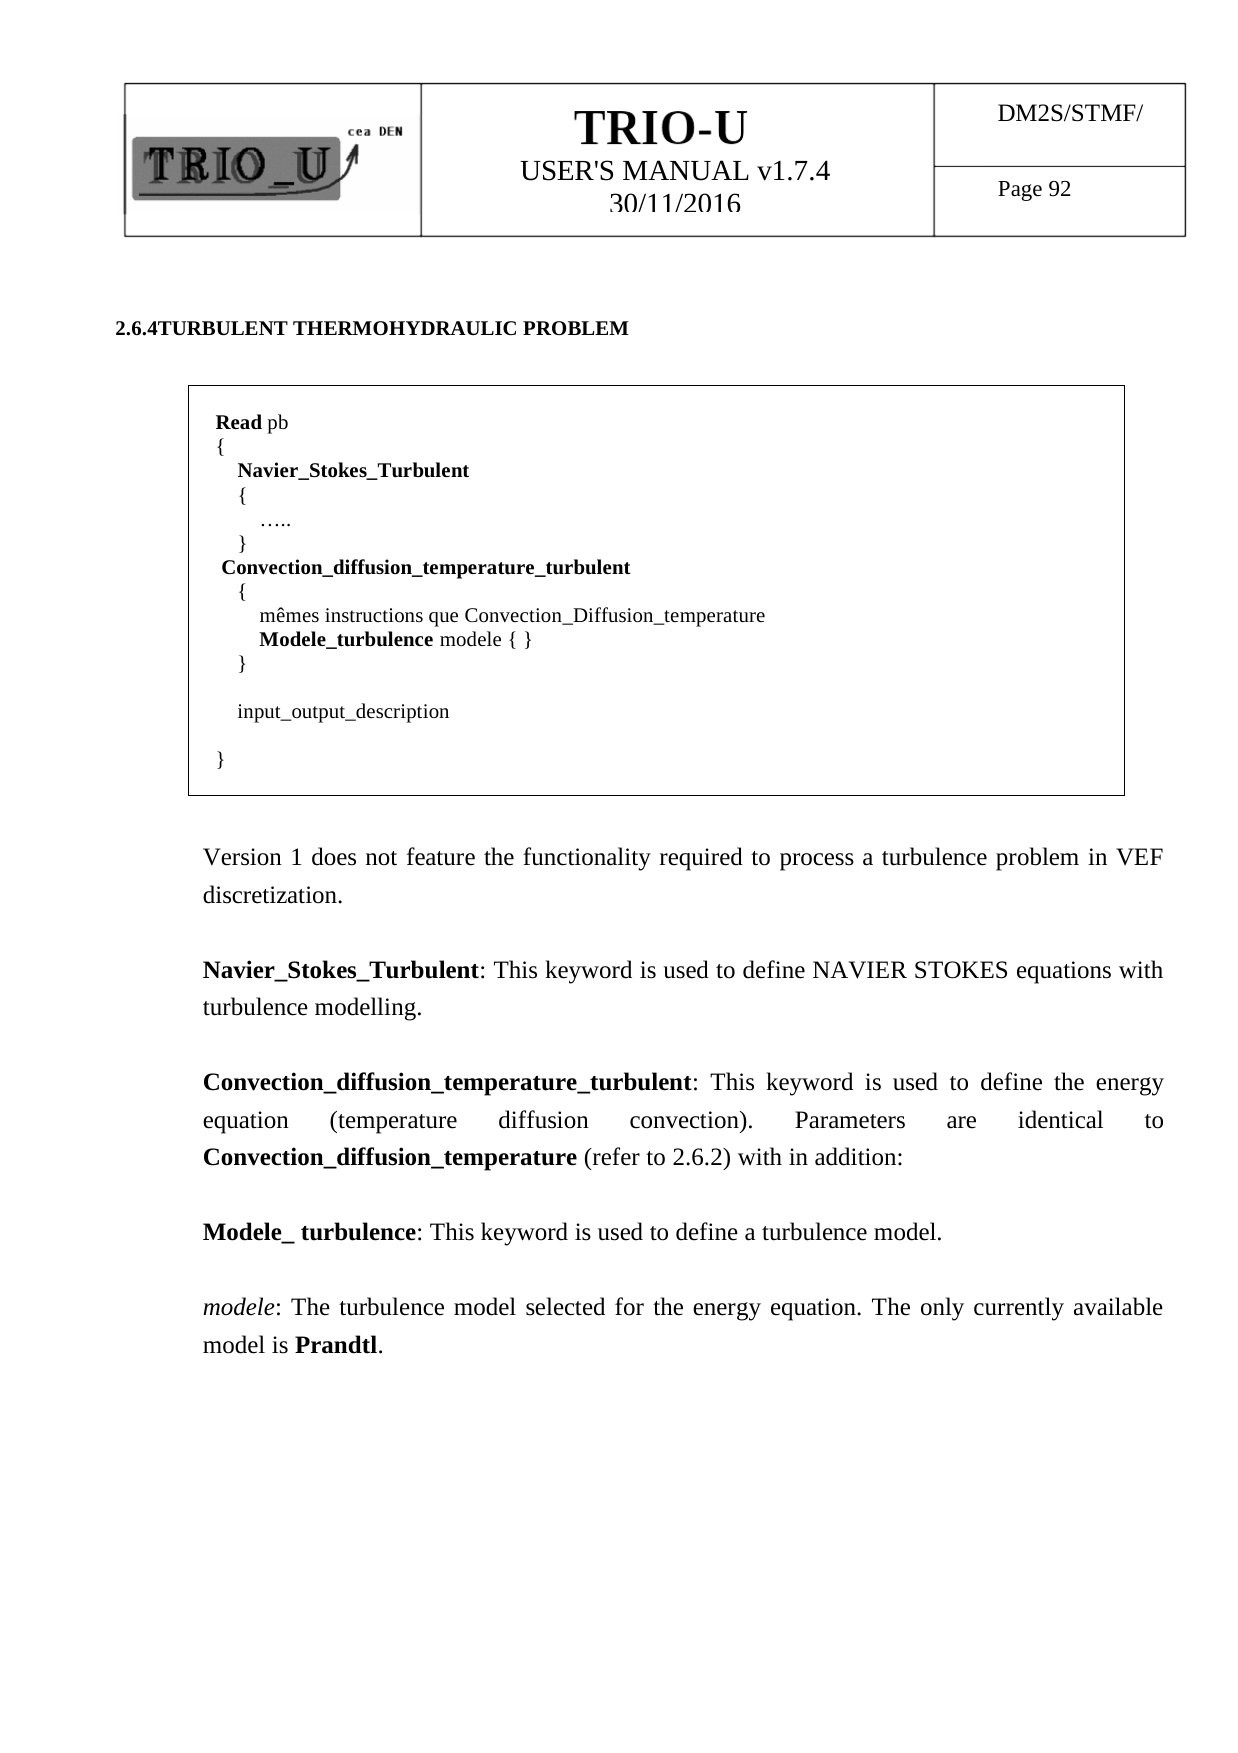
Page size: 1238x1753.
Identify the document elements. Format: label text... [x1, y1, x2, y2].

table_header Read pb { Navier_Stokes_Turbulent { ….. } Convection_diffusion_temperature_turbulent { mêmes instructions que Convection_Diffusion_temperature Modele_turbulence modele { } } input_output_description } [189, 386, 1124, 795]
text Convection_diffusion_temperature_turbulent: This keyword is used to define the energy equation (temperature diffusion convection). Parameters are identical to Convection_diffusion_temperature (refer to 2.6.2) with in addition: [203, 1059, 1165, 1171]
text modele: The turbulence model selected for the energy equation. The only currently available model is Prandtl. [203, 1284, 1165, 1359]
text Version 1 does not feature the functionality required to process a turbulence problem in VEF discretization. [203, 834, 1165, 909]
text Navier_Stokes_Turbulent: This keyword is used to define NAVIER STOKES equations with turbulence modelling. [203, 946, 1165, 1021]
subtitle TURBULENT THERMOHYDRAULIC PROBLEM [115, 316, 1164, 340]
text Modele_ turbulence: This keyword is used to define a turbulence model. [203, 1209, 1165, 1246]
